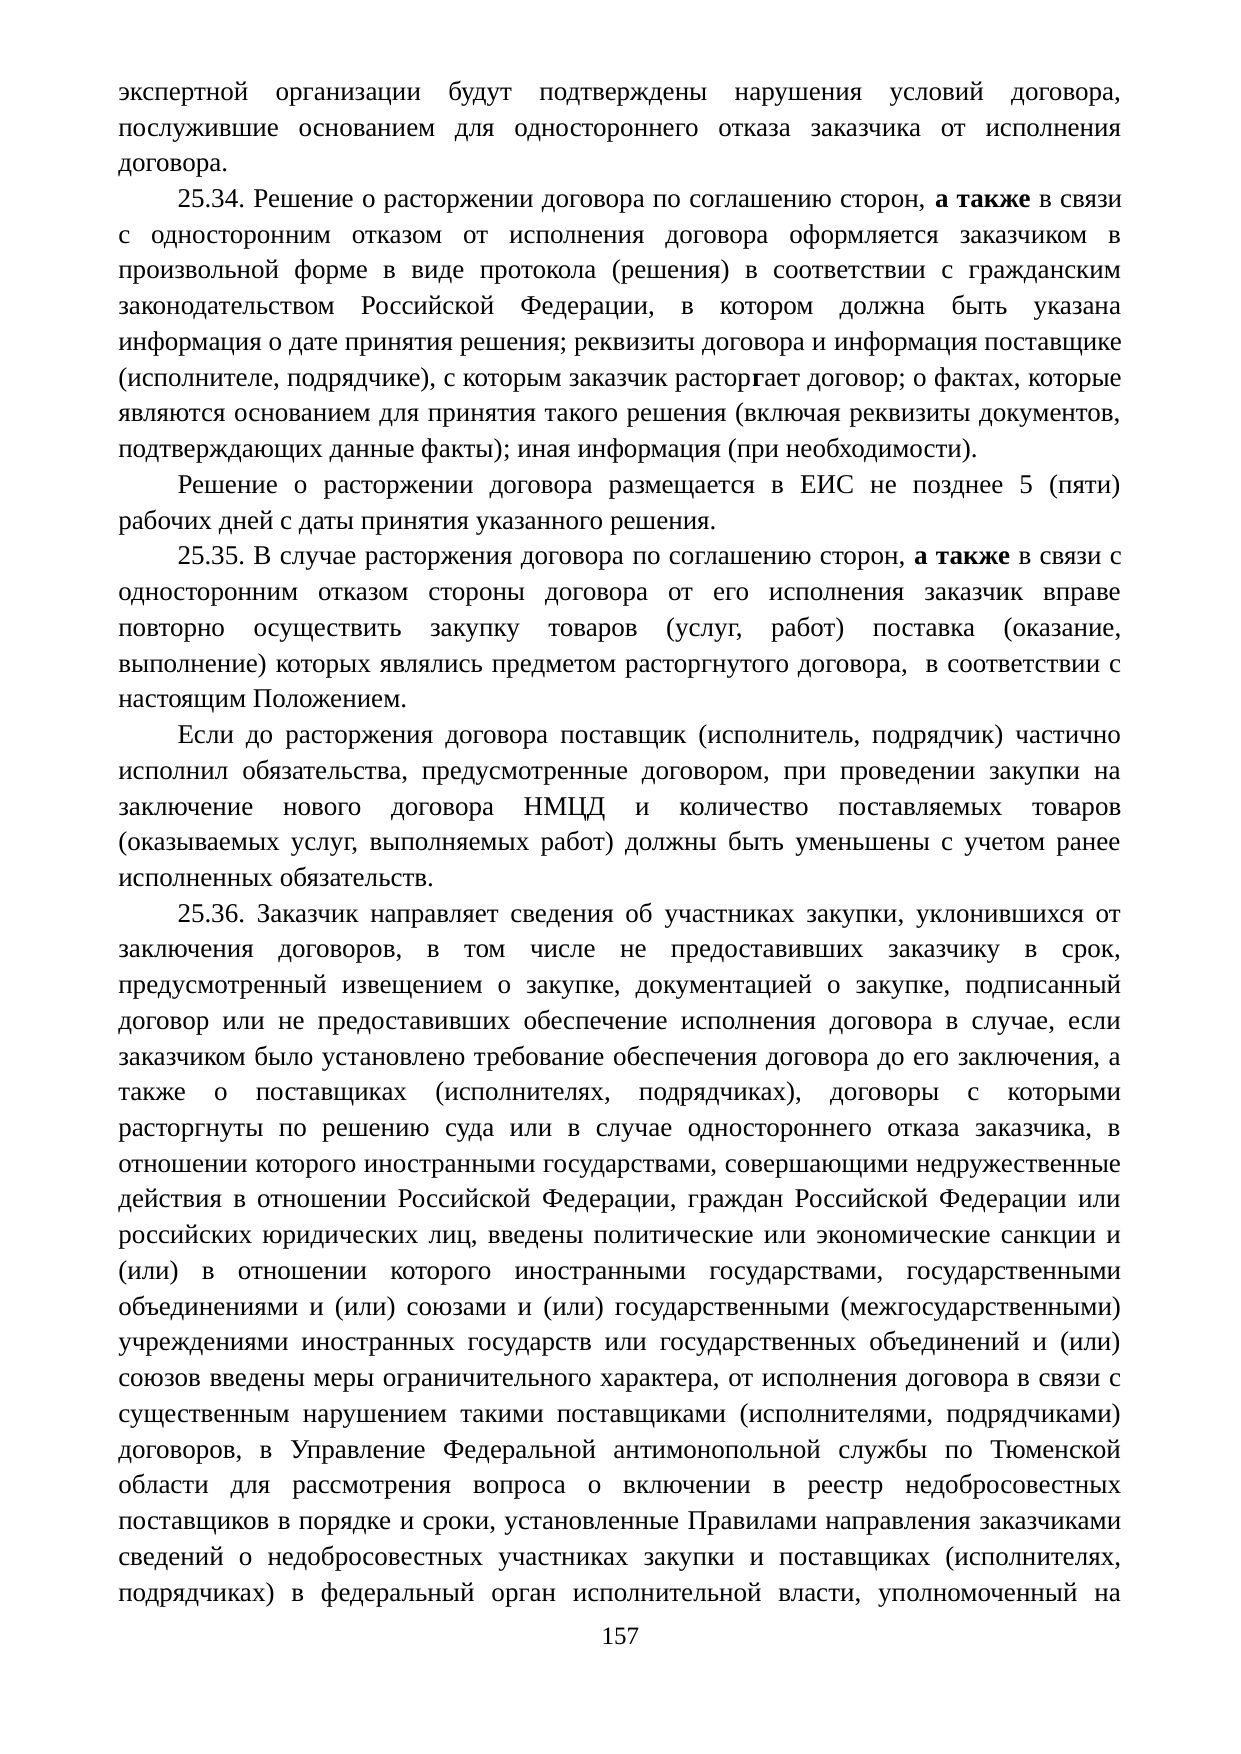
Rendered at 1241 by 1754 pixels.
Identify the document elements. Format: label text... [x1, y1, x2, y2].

text Если до расторжения договора поставщик (исполнитель, подрядчик) частично исполнил обязательства, предусмотренные договором, при проведении закупки на заключение нового договора НМЦД и количество поставляемых товаров (оказываемых услуг, выполняемых работ) должны быть уменьшены с учетом ранее исполненных обязательств. [118, 718, 1122, 892]
text экспертной организации будут подтверждены нарушения условий договора, послужившие основанием для одностороннего отказа заказчика от исполнения договора. [118, 75, 1122, 178]
text Решение о расторжении договора размещается в ЕИС не позднее 5 (пяти) рабочих дней с даты принятия указанного решения. [118, 468, 1122, 535]
text 25.34. Решение о расторжении договора по соглашению сторон, а также в связи с односторонним отказом от исполнения договора оформляется заказчиком в произвольной форме в виде протокола (решения) в соответствии с гражданским законодательством Российской Федерации, в котором должна быть указана информация о дате принятия решения; реквизиты договора и информация поставщике (исполнителе, подрядчике), с которым заказчик расторгает договор; о фактах, которые являются основанием для принятия такого решения (включая реквизиты документов, подтверждающих данные факты); иная информация (при необходимости). [118, 182, 1122, 463]
text 25.35. В случае расторжения договора по соглашению сторон, а также в связи с односторонним отказом стороны договора от его исполнения заказчик вправе повторно осуществить закупку товаров (услуг, работ) поставка (оказание, выполнение) которых являлись предметом расторгнутого договора, в соответствии с настоящим Положением. [118, 539, 1122, 713]
text 25.36. Заказчик направляет сведения об участниках закупки, уклонившихся от заключения договоров, в том числе не предоставивших заказчику в срок, предусмотренный извещением о закупке, документацией о закупке, подписанный договор или не предоставивших обеспечение исполнения договора в случае, если заказчиком было установлено требование обеспечения договора до его заключения, а также о поставщиках (исполнителях, подрядчиках), договоры с которыми расторгнуты по решению суда или в случае одностороннего отказа заказчика, в отношении которого иностранными государствами, совершающими недружественные действия в отношении Российской Федерации, граждан Российской Федерации или российских юридических лиц, введены политические или экономические санкции и (или) в отношении которого иностранными государствами, государственными объединениями и (или) союзами и (или) государственными (межгосударственными) учреждениями иностранных государств или государственных объединений и (или) союзов введены меры ограничительного характера, от исполнения договора в связи с существенным нарушением такими поставщиками (исполнителями, подрядчиками) договоров, в Управление Федеральной антимонопольной службы по Тюменской области для рассмотрения вопроса о включении в реестр недобросовестных поставщиков в порядке и сроки, установленные Правилами направления заказчиками сведений о недобросовестных участниках закупки и поставщиках (исполнителях, подрядчиках) в федеральный орган исполнительной власти, уполномоченный на [118, 897, 1122, 1607]
